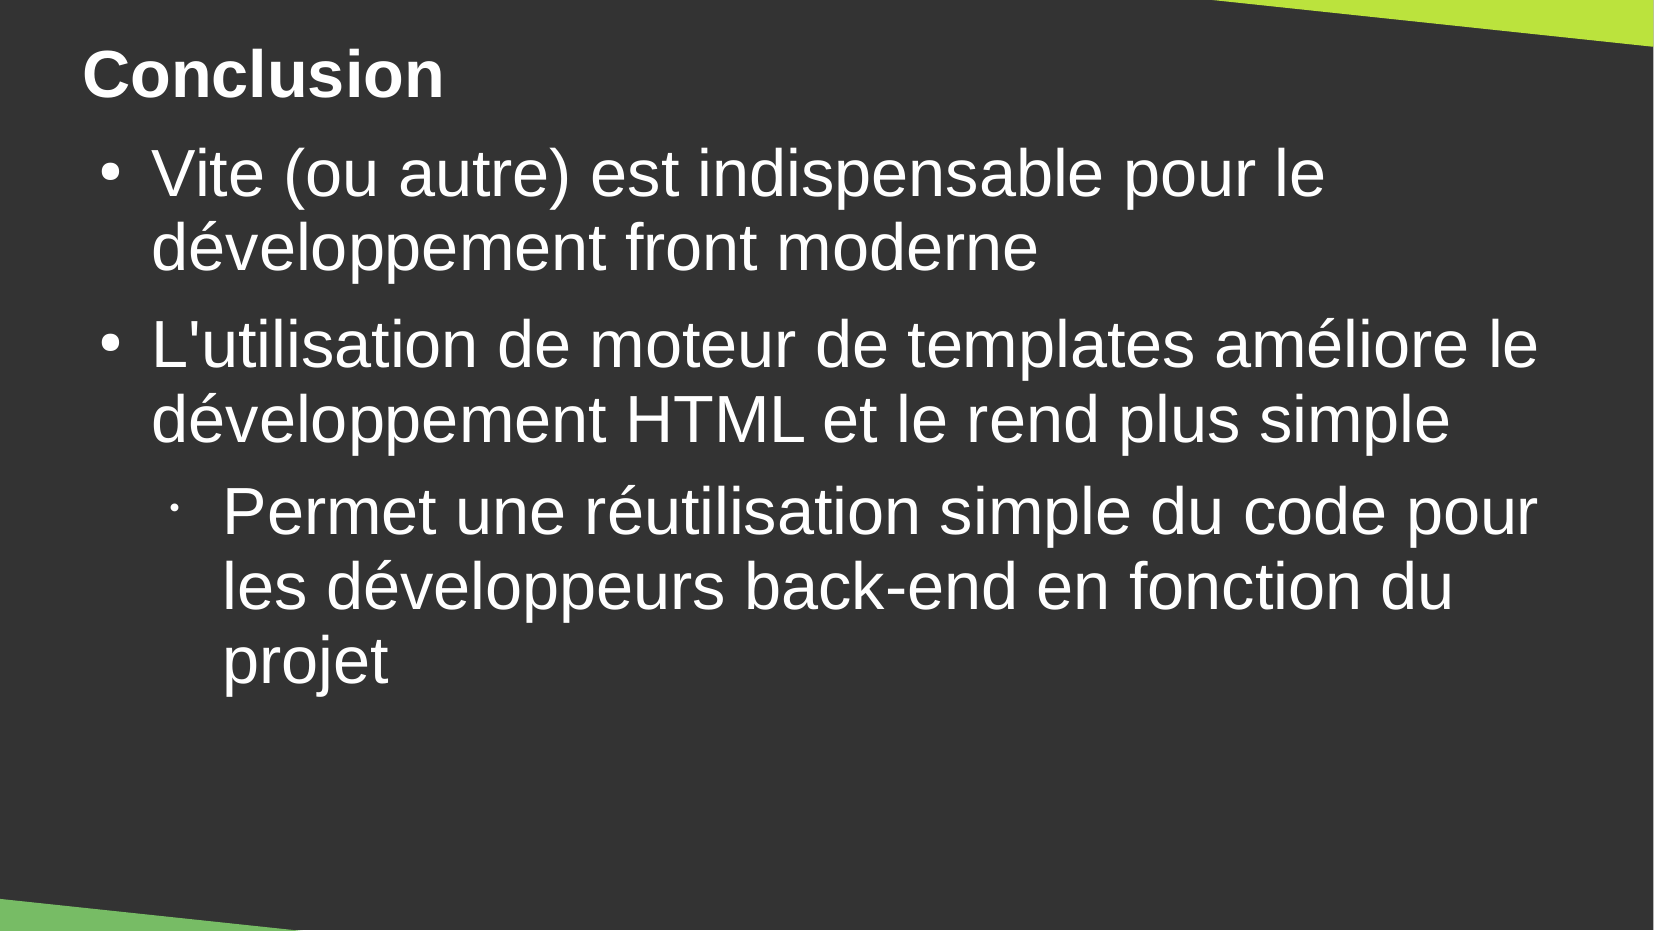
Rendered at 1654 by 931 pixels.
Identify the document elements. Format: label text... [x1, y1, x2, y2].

text_box [1212, 0, 1654, 47]
title Conclusion [82, 37, 1571, 114]
list Vite (ou autre) est indispensable pour le développement front moderne L'utilisation de moteur de templates améliore le développement HTML et le rend plus simple Permet une réutilisation simple du code pour les développeurs back-end en fonction du projet [80, 135, 1620, 886]
text_box [0, 898, 303, 931]
